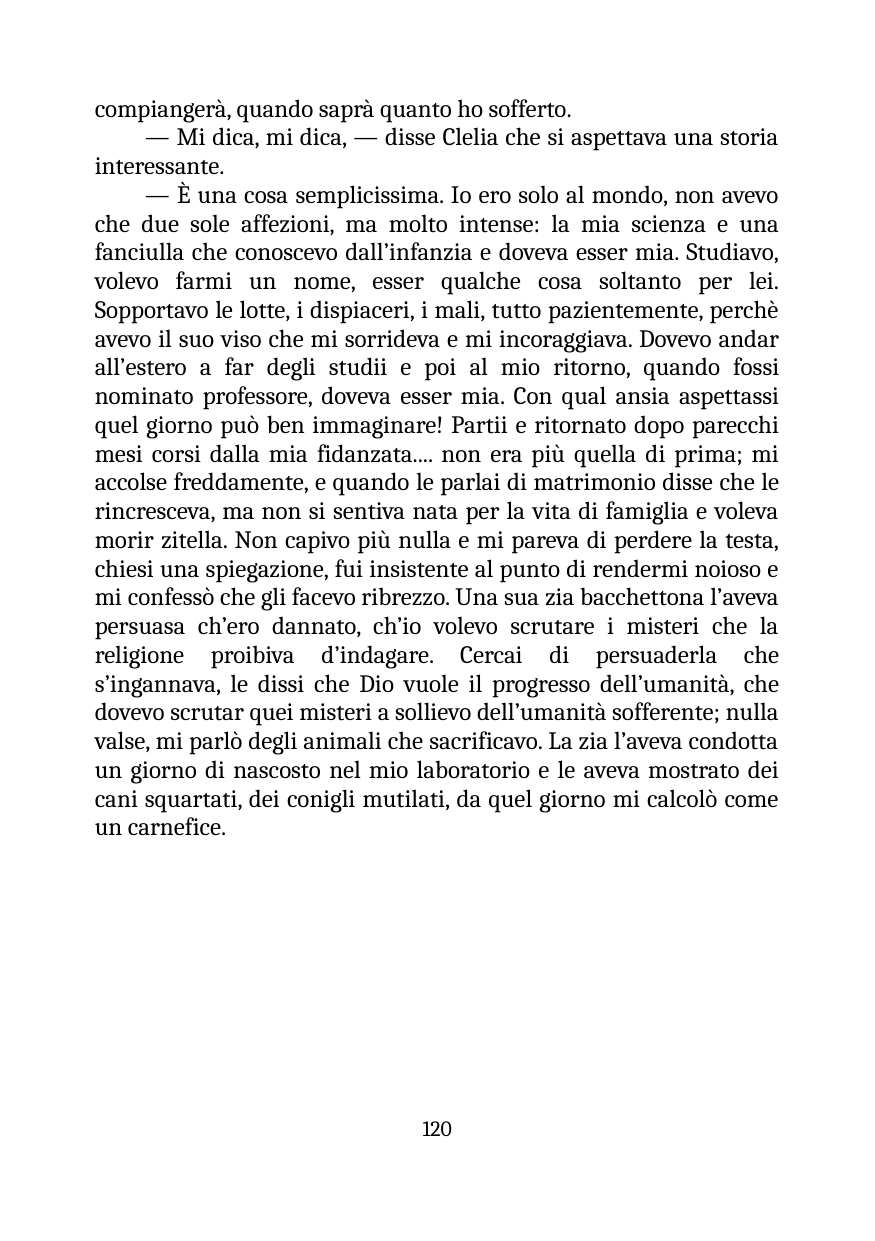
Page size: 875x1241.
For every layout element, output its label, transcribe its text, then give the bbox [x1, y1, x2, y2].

text — È una cosa semplicissima. Io ero solo al mondo, non avevo che due sole affezioni, ma molto intense: la mia scienza e una fanciulla che conoscevo dall’infanzia e doveva esser mia. Studiavo, volevo farmi un nome, esser qualche cosa soltanto per lei. Sopportavo le lotte, i dispiaceri, i mali, tutto pazientemente, perchè avevo il suo viso che mi sorrideva e mi incoraggiava. Dovevo andar all’estero a far degli studii e poi al mio ritorno, quando fossi nominato professore, doveva esser mia. Con qual ansia aspettassi quel giorno può ben immaginare! Partii e ritornato dopo parecchi mesi corsi dalla mia fidanzata.... non era più quella di prima; mi accolse freddamente, e quando le parlai di matrimonio disse che le rincresceva, ma non si sentiva nata per la vita di famiglia e voleva morir zitella. Non capivo più nulla e mi pareva di perdere la testa, chiesi una spiegazione, fui insistente al punto di rendermi noioso e mi confessò che gli facevo ribrezzo. Una sua zia bacchettona l’aveva persuasa ch’ero dannato, ch’io volevo scrutare i misteri che la religione proibiva d’indagare. Cercai di persuaderla che s’ingannava, le dissi che Dio vuole il progresso dell’umanità, che dovevo scrutar quei misteri a sollievo dell’umanità sofferente; nulla valse, mi parlò degli animali che sacrificavo. La zia l’aveva condotta un giorno di nascosto nel mio laboratorio e le aveva mostrato dei cani squartati, dei conigli mutilati, da quel giorno mi calcolò come un carnefice. [94, 181, 779, 842]
text — Mi dica, mi dica, — disse Clelia che si aspettava una storia interessante. [94, 123, 779, 181]
text compiangerà, quando saprà quanto ho sofferto. [94, 94, 779, 123]
